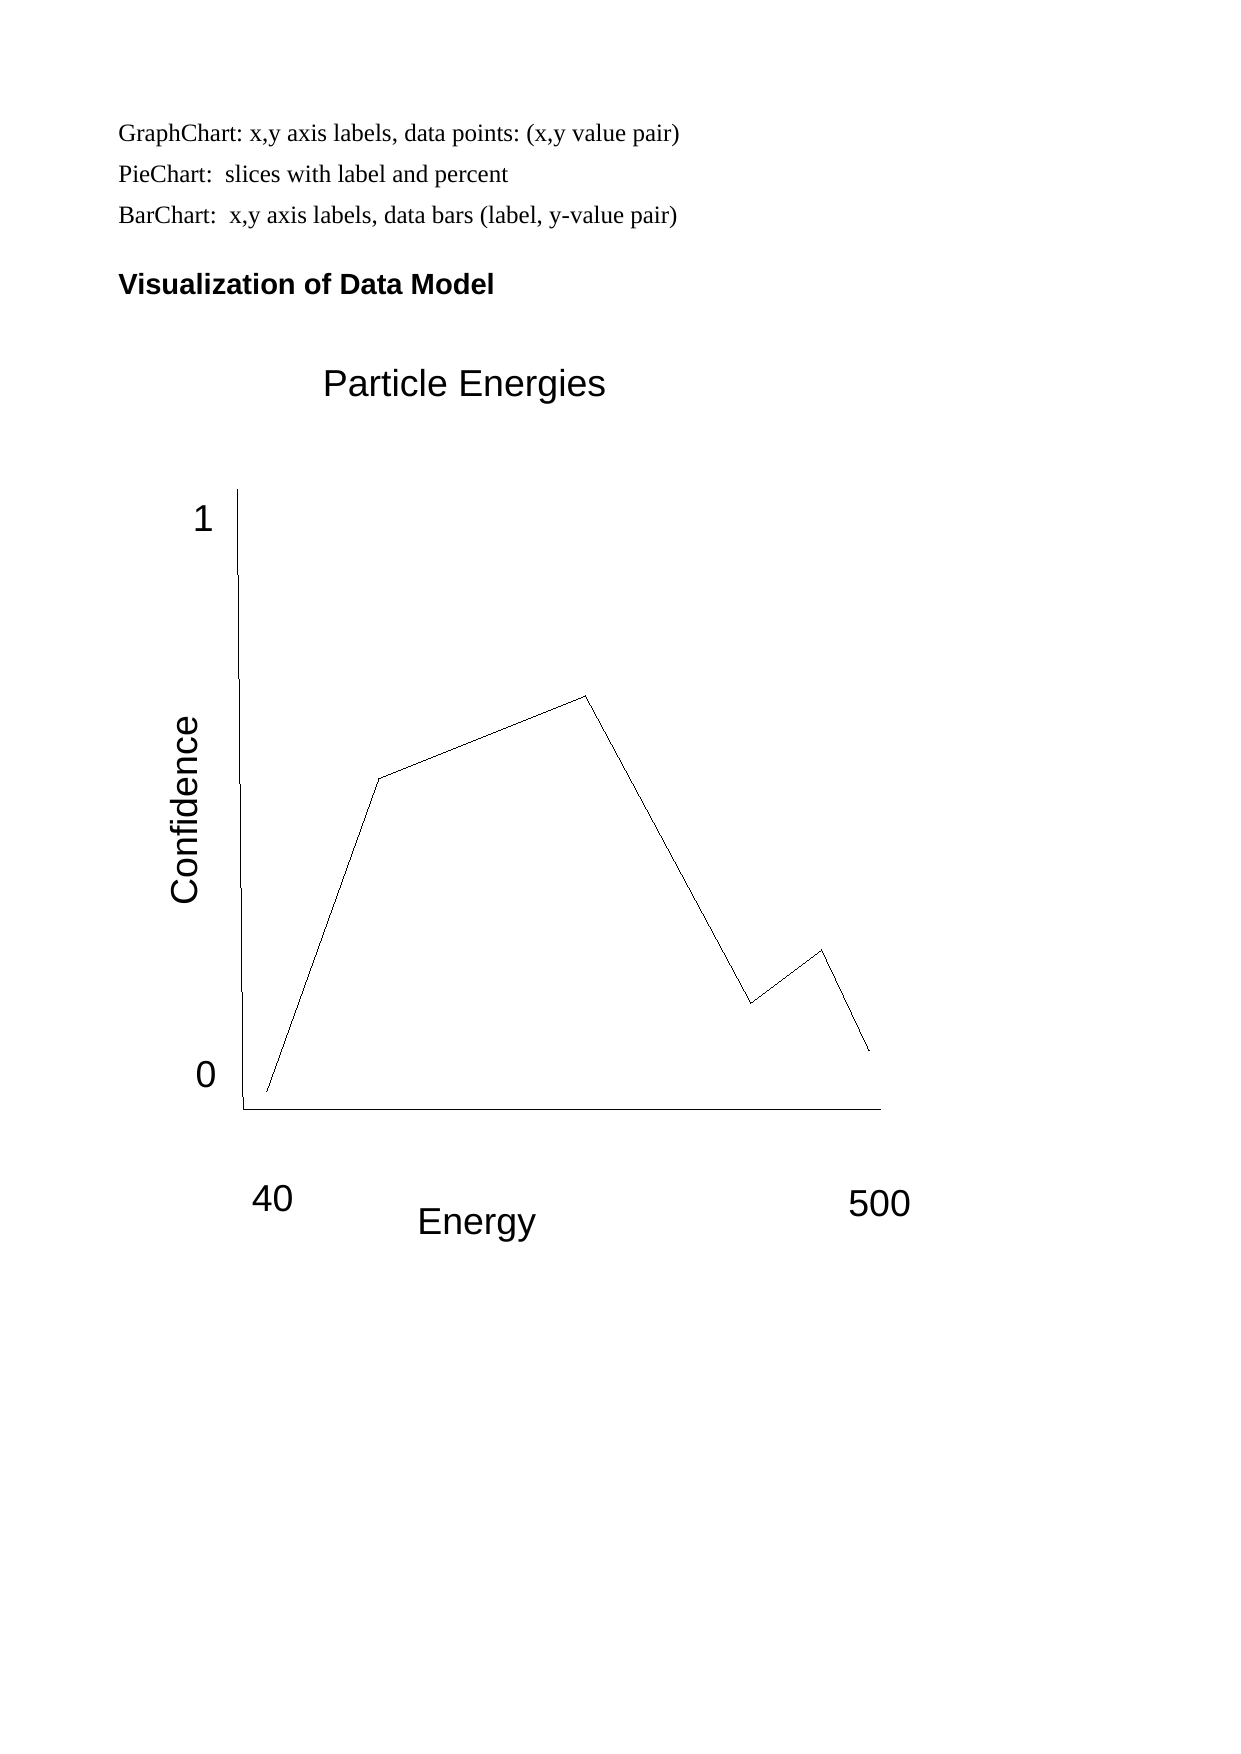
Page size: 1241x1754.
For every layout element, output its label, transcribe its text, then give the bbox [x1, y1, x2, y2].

subtitle Visualization of Data Model [118, 267, 1122, 300]
text BarChart: x,y axis labels, data bars (label, y-value pair) [118, 201, 1122, 229]
text PieChart: slices with label and percent [118, 159, 1122, 188]
text GraphChart: x,y axis labels, data points: (x,y value pair) [118, 118, 1122, 147]
